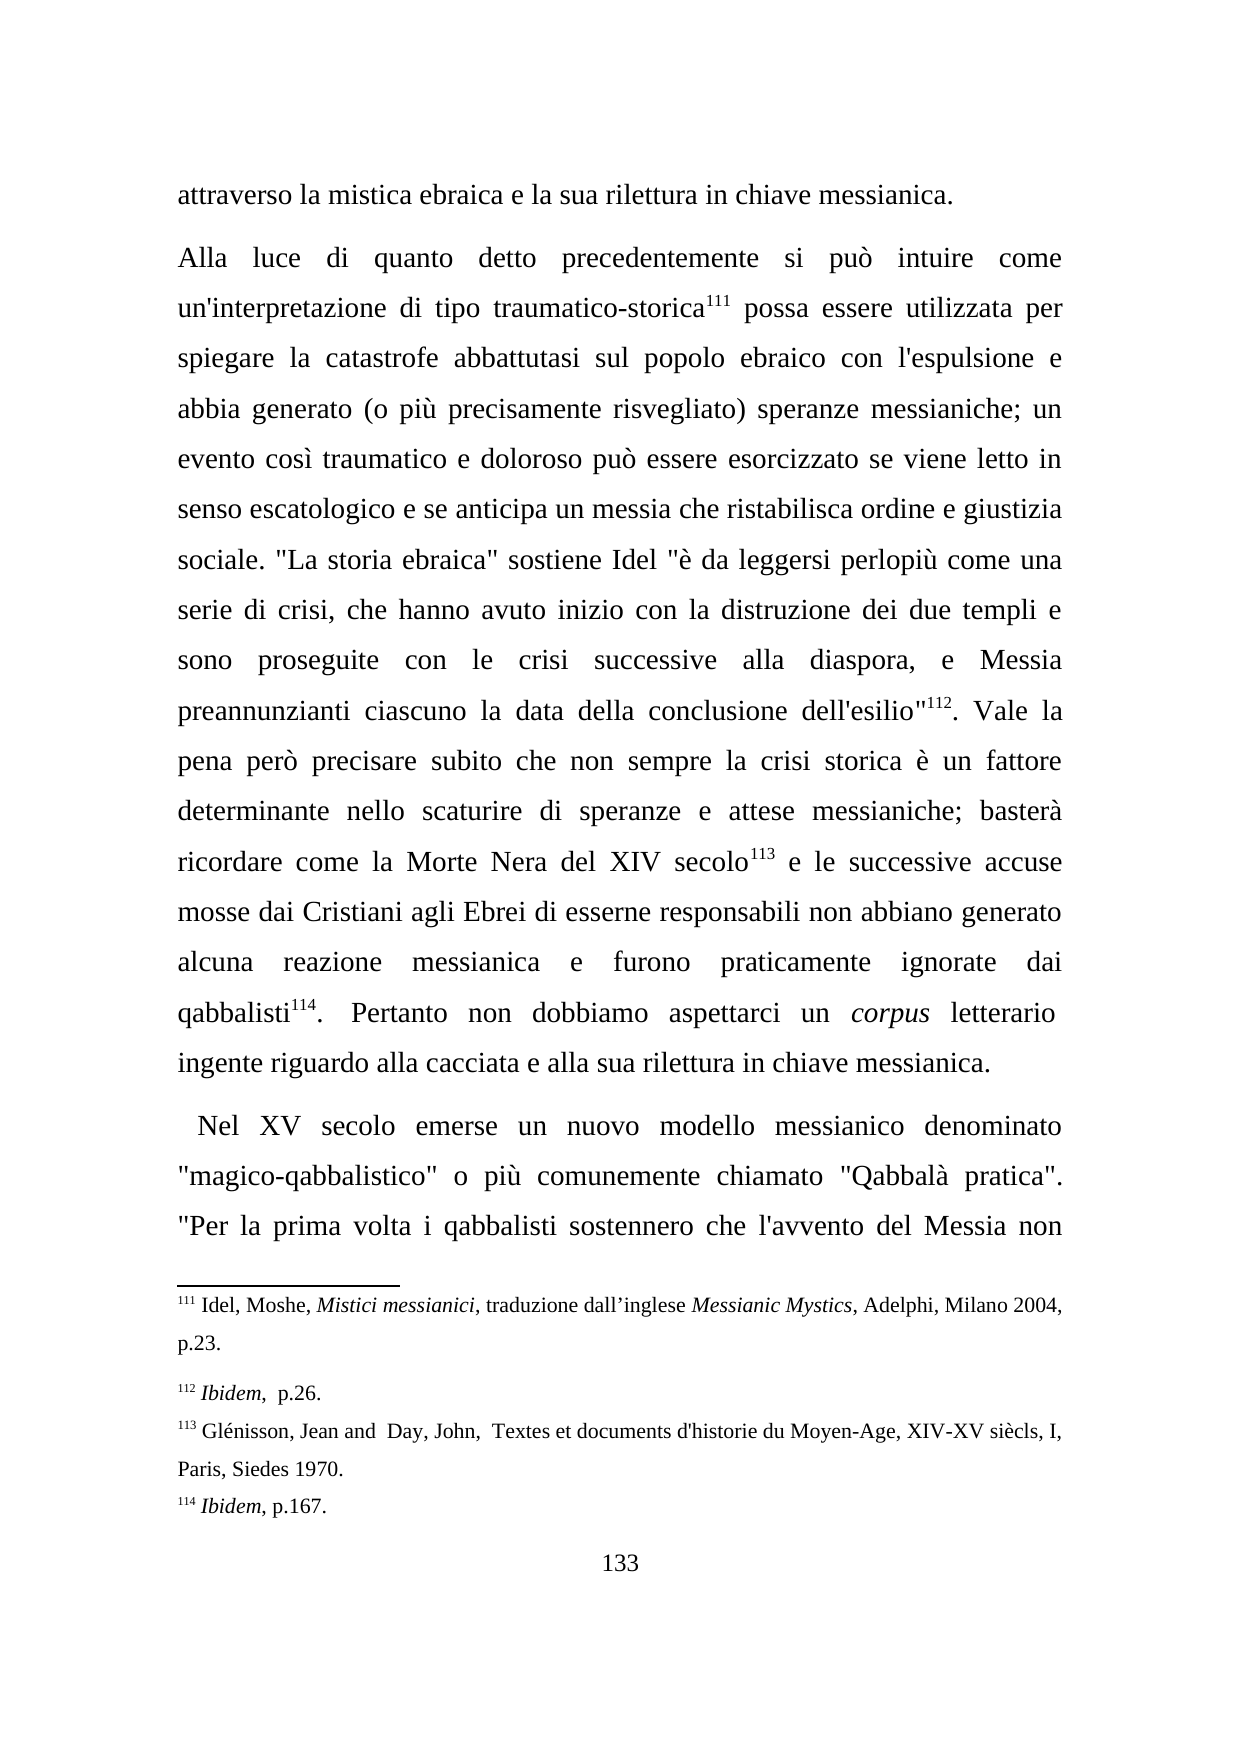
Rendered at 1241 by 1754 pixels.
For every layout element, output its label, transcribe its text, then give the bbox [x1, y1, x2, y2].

text Glénisson, Jean and Day, John, Textes et documents d'historie du Moyen-Age, XIV-XV siècls, I, Paris, Siedes 1970. [177, 1418, 1063, 1481]
text Ibidem, p.26. [177, 1380, 1063, 1405]
text Ibidem, p.167. [177, 1493, 1063, 1518]
text attraverso la mistica ebraica e la sua rilettura in chiave messianica. [177, 177, 1063, 211]
text Alla luce di quanto detto precedentemente si può intuire come un'interpretazione di tipo traumatico-storica possa essere utilizzata per spiegare la catastrofe abbattutasi sul popolo ebraico con l'espulsione e abbia generato (o più precisamente risvegliato) speranze messianiche; un evento così traumatico e doloroso può essere esorcizzato se viene letto in senso escatologico e se anticipa un messia che ristabilisca ordine e giustizia sociale. "La storia ebraica" sostiene Idel "è da leggersi perlopiù come una serie di crisi, che hanno avuto inizio con la distruzione dei due templi e sono proseguite con le crisi successive alla diaspora, e Messia preannunzianti ciascuno la data della conclusione dell'esilio". Vale la pena però precisare subito che non sempre la crisi storica è un fattore determinante nello scaturire di speranze e attese messianiche; basterà ricordare come la Morte Nera del XIV secolo e le successive accuse mosse dai Cristiani agli Ebrei di esserne responsabili non abbiano generato alcuna reazione messianica e furono praticamente ignorate dai qabbalisti. Pertanto non dobbiamo aspettarci un corpus letterario ingente riguardo alla cacciata e alla sua rilettura in chiave messianica. [177, 240, 1063, 1078]
text Nel XV secolo emerse un nuovo modello messianico denominato "magico-qabbalistico" o più comunemente chiamato "Qabbalà pratica". "Per la prima volta i qabbalisti sostennero che l'avvento del Messia non [177, 1108, 1063, 1242]
text Idel, Moshe, Mistici messianici, traduzione dall’inglese Messianic Mystics, Adelphi, Milano 2004, p.23. [177, 1292, 1063, 1355]
